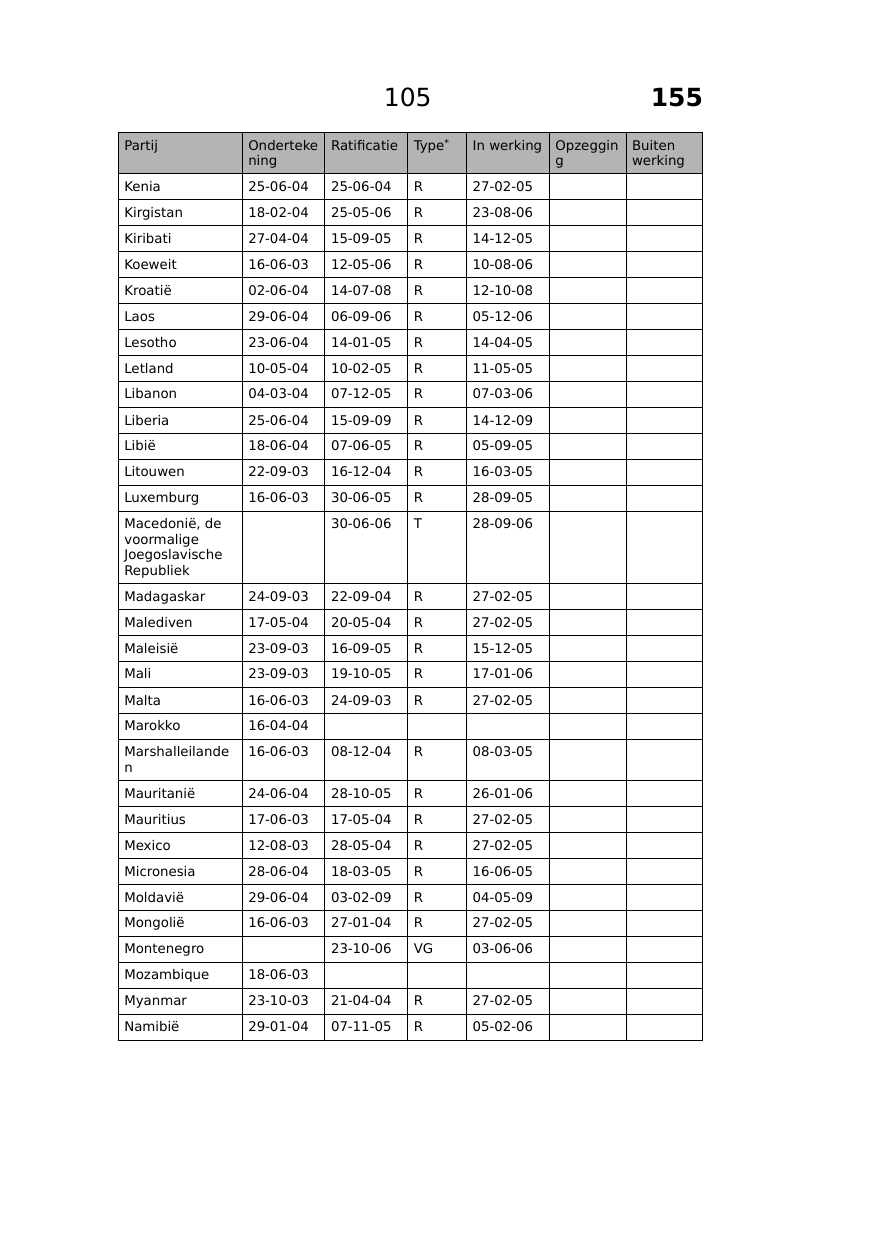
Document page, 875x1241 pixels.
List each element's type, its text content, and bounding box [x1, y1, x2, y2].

table_cell R [408, 636, 466, 661]
table_cell 12-10-08 [467, 278, 549, 303]
table_cell Micronesia [119, 859, 242, 884]
table_cell 07-06-05 [325, 434, 407, 459]
table_cell T [408, 512, 466, 583]
table_cell 25-06-04 [243, 174, 324, 199]
table_cell 03-02-09 [325, 885, 407, 910]
table_cell [550, 807, 626, 832]
table_cell [550, 584, 626, 609]
table_cell Myanmar [119, 989, 242, 1013]
table_cell 27-01-04 [325, 911, 407, 936]
table_cell 28-10-05 [325, 781, 407, 806]
table_cell R [408, 408, 466, 433]
table_cell 16-03-05 [467, 460, 549, 484]
table_cell R [408, 859, 466, 884]
table_cell [627, 252, 702, 277]
table_cell 23-10-03 [243, 989, 324, 1013]
table_cell 28-05-04 [325, 833, 407, 858]
table_cell [550, 174, 626, 199]
table_cell [627, 807, 702, 832]
table_cell 18-06-04 [243, 434, 324, 459]
table_cell [627, 512, 702, 583]
table_cell [467, 963, 549, 988]
table_cell [550, 382, 626, 407]
table_cell Liberia [119, 408, 242, 433]
table_cell 17-05-04 [243, 610, 324, 635]
table_cell R [408, 382, 466, 407]
table_cell R [408, 226, 466, 251]
table_cell 10-05-04 [243, 356, 324, 381]
table_cell 16-04-04 [243, 714, 324, 739]
table_cell 18-02-04 [243, 200, 324, 225]
table_cell Kroatië [119, 278, 242, 303]
table_header Type* [408, 133, 466, 173]
table_cell 27-04-04 [243, 226, 324, 251]
table_cell 07-12-05 [325, 382, 407, 407]
table_cell R [408, 460, 466, 484]
table_cell 15-12-05 [467, 636, 549, 661]
table_cell Marshalleilanden [119, 740, 242, 780]
table_cell 27-02-05 [467, 833, 549, 858]
table_cell Litouwen [119, 460, 242, 484]
table_cell 27-02-05 [467, 584, 549, 609]
table_cell 14-07-08 [325, 278, 407, 303]
table_header In werking [467, 133, 549, 173]
table_cell 24-09-03 [325, 688, 407, 713]
table_cell 30-06-06 [325, 512, 407, 583]
table_cell 14-12-09 [467, 408, 549, 433]
table_cell R [408, 174, 466, 199]
table_cell [627, 226, 702, 251]
table_cell [243, 937, 324, 962]
table_cell R [408, 807, 466, 832]
table_cell [627, 174, 702, 199]
table_cell [627, 714, 702, 739]
table_cell Mozambique [119, 963, 242, 988]
table_cell 17-01-06 [467, 662, 549, 687]
table_cell [550, 688, 626, 713]
table_cell 16-06-03 [243, 252, 324, 277]
table_cell 21-04-04 [325, 989, 407, 1013]
table_cell Malediven [119, 610, 242, 635]
table_cell 30-06-05 [325, 486, 407, 511]
table_cell Kiribati [119, 226, 242, 251]
table_cell [550, 610, 626, 635]
table_cell [627, 304, 702, 329]
table_cell [627, 662, 702, 687]
table_cell R [408, 434, 466, 459]
table_cell R [408, 740, 466, 780]
table_cell [550, 963, 626, 988]
table_cell 04-05-09 [467, 885, 549, 910]
table_cell 12-08-03 [243, 833, 324, 858]
table_cell Laos [119, 304, 242, 329]
table_cell [627, 963, 702, 988]
table_cell R [408, 662, 466, 687]
table_cell Macedonië, de voormalige Joegoslavische Republiek [119, 512, 242, 583]
table_header Buiten werking [627, 133, 702, 173]
table_cell 29-06-04 [243, 304, 324, 329]
table_cell [550, 408, 626, 433]
table_cell 16-06-03 [243, 740, 324, 780]
table_cell [550, 911, 626, 936]
table_cell VG [408, 937, 466, 962]
table_cell R [408, 1015, 466, 1039]
table_cell 15-09-09 [325, 408, 407, 433]
table_cell [627, 356, 702, 381]
table_cell 14-04-05 [467, 330, 549, 355]
table_cell 10-02-05 [325, 356, 407, 381]
table_cell Luxemburg [119, 486, 242, 511]
table_cell [550, 1015, 626, 1039]
table_cell Marokko [119, 714, 242, 739]
table_cell R [408, 610, 466, 635]
table_cell 10-08-06 [467, 252, 549, 277]
table_cell [627, 859, 702, 884]
table_cell 27-02-05 [467, 610, 549, 635]
table_cell 27-02-05 [467, 688, 549, 713]
table_cell [325, 714, 407, 739]
table_cell [550, 636, 626, 661]
table_cell R [408, 584, 466, 609]
table_cell [627, 382, 702, 407]
table_cell 02-06-04 [243, 278, 324, 303]
table_cell 27-02-05 [467, 807, 549, 832]
table_cell [550, 885, 626, 910]
table_cell Letland [119, 356, 242, 381]
table_cell [627, 486, 702, 511]
table_cell 15-09-05 [325, 226, 407, 251]
table_cell Lesotho [119, 330, 242, 355]
table_cell 25-06-04 [243, 408, 324, 433]
table_cell Mauritius [119, 807, 242, 832]
table_cell [627, 833, 702, 858]
table_cell 11-05-05 [467, 356, 549, 381]
table_cell [627, 200, 702, 225]
table_cell 28-09-06 [467, 512, 549, 583]
table_cell [550, 486, 626, 511]
table_cell 23-09-03 [243, 636, 324, 661]
table_cell 28-09-05 [467, 486, 549, 511]
table_cell [550, 460, 626, 484]
table_cell Madagaskar [119, 584, 242, 609]
table_cell [627, 937, 702, 962]
table_cell [550, 434, 626, 459]
table_cell 07-11-05 [325, 1015, 407, 1039]
table_cell 27-02-05 [467, 174, 549, 199]
table_cell Mauritanië [119, 781, 242, 806]
table_header Opzegging [550, 133, 626, 173]
table_cell 16-12-04 [325, 460, 407, 484]
table_cell R [408, 885, 466, 910]
table_cell [550, 278, 626, 303]
table_cell 24-09-03 [243, 584, 324, 609]
table_cell [408, 714, 466, 739]
table_cell R [408, 989, 466, 1013]
table_cell 29-06-04 [243, 885, 324, 910]
table_cell 04-03-04 [243, 382, 324, 407]
table_cell [325, 963, 407, 988]
table_cell R [408, 486, 466, 511]
table_cell 27-02-05 [467, 989, 549, 1013]
table_cell [550, 330, 626, 355]
table_cell [467, 714, 549, 739]
table_cell [550, 200, 626, 225]
table_cell [550, 714, 626, 739]
table_cell 16-06-03 [243, 911, 324, 936]
table_cell 28-06-04 [243, 859, 324, 884]
table_cell R [408, 200, 466, 225]
table_header Ondertekening [243, 133, 324, 173]
table_cell Namibië [119, 1015, 242, 1039]
table_cell [627, 460, 702, 484]
table_cell [627, 636, 702, 661]
table_cell R [408, 278, 466, 303]
table_cell [550, 937, 626, 962]
table_cell Maleisië [119, 636, 242, 661]
table_cell 26-01-06 [467, 781, 549, 806]
table_cell 16-06-03 [243, 688, 324, 713]
table_cell 23-10-06 [325, 937, 407, 962]
table_cell [627, 688, 702, 713]
table_cell 25-05-06 [325, 200, 407, 225]
table_cell 07-03-06 [467, 382, 549, 407]
table_cell [627, 584, 702, 609]
table_cell 29-01-04 [243, 1015, 324, 1039]
table_cell [550, 781, 626, 806]
table_header Partij [119, 133, 242, 173]
table_cell Montenegro [119, 937, 242, 962]
table_cell [627, 408, 702, 433]
table_cell R [408, 304, 466, 329]
table_cell 20-05-04 [325, 610, 407, 635]
table_cell Kirgistan [119, 200, 242, 225]
table_cell 23-09-03 [243, 662, 324, 687]
table_cell [550, 833, 626, 858]
table_cell Mali [119, 662, 242, 687]
table_cell [627, 885, 702, 910]
table_cell R [408, 688, 466, 713]
table_cell [550, 356, 626, 381]
table_cell [627, 781, 702, 806]
table_cell [627, 911, 702, 936]
table_cell [550, 740, 626, 780]
table_cell 05-09-05 [467, 434, 549, 459]
table_cell Kenia [119, 174, 242, 199]
table_cell [627, 1015, 702, 1039]
table_cell 17-06-03 [243, 807, 324, 832]
table_cell Moldavië [119, 885, 242, 910]
table_cell 18-06-03 [243, 963, 324, 988]
table_cell 25-06-04 [325, 174, 407, 199]
table_cell 14-01-05 [325, 330, 407, 355]
table_cell [550, 989, 626, 1013]
table_cell 12-05-06 [325, 252, 407, 277]
table_cell Libië [119, 434, 242, 459]
table_cell [550, 859, 626, 884]
table_cell [627, 740, 702, 780]
table_cell 23-08-06 [467, 200, 549, 225]
table_cell 27-02-05 [467, 911, 549, 936]
table_cell [550, 304, 626, 329]
table_cell Malta [119, 688, 242, 713]
table_cell 08-03-05 [467, 740, 549, 780]
table_cell 18-03-05 [325, 859, 407, 884]
table_cell 03-06-06 [467, 937, 549, 962]
table_cell 19-10-05 [325, 662, 407, 687]
table_cell 22-09-04 [325, 584, 407, 609]
table_cell 16-06-05 [467, 859, 549, 884]
table_cell [627, 278, 702, 303]
table_cell 08-12-04 [325, 740, 407, 780]
table_cell [243, 512, 324, 583]
table_cell 24-06-04 [243, 781, 324, 806]
table_cell [627, 330, 702, 355]
table_cell Koeweit [119, 252, 242, 277]
table_cell R [408, 356, 466, 381]
table_cell 06-09-06 [325, 304, 407, 329]
table_cell R [408, 330, 466, 355]
table_cell [627, 989, 702, 1013]
table_cell 05-12-06 [467, 304, 549, 329]
table_cell [627, 610, 702, 635]
table_cell Mexico [119, 833, 242, 858]
table_cell [550, 226, 626, 251]
table_cell 23-06-04 [243, 330, 324, 355]
table_cell 16-06-03 [243, 486, 324, 511]
table_cell Libanon [119, 382, 242, 407]
table_cell [627, 434, 702, 459]
table_cell Mongolië [119, 911, 242, 936]
table_cell [408, 963, 466, 988]
table_cell 05-02-06 [467, 1015, 549, 1039]
table_cell 17-05-04 [325, 807, 407, 832]
table_cell R [408, 252, 466, 277]
table_cell 16-09-05 [325, 636, 407, 661]
table_cell [550, 252, 626, 277]
table_cell R [408, 781, 466, 806]
table_cell R [408, 911, 466, 936]
table_header Ratificatie [325, 133, 407, 173]
table_cell 22-09-03 [243, 460, 324, 484]
table_cell [550, 662, 626, 687]
table_cell [550, 512, 626, 583]
table_cell 14-12-05 [467, 226, 549, 251]
table_cell R [408, 833, 466, 858]
